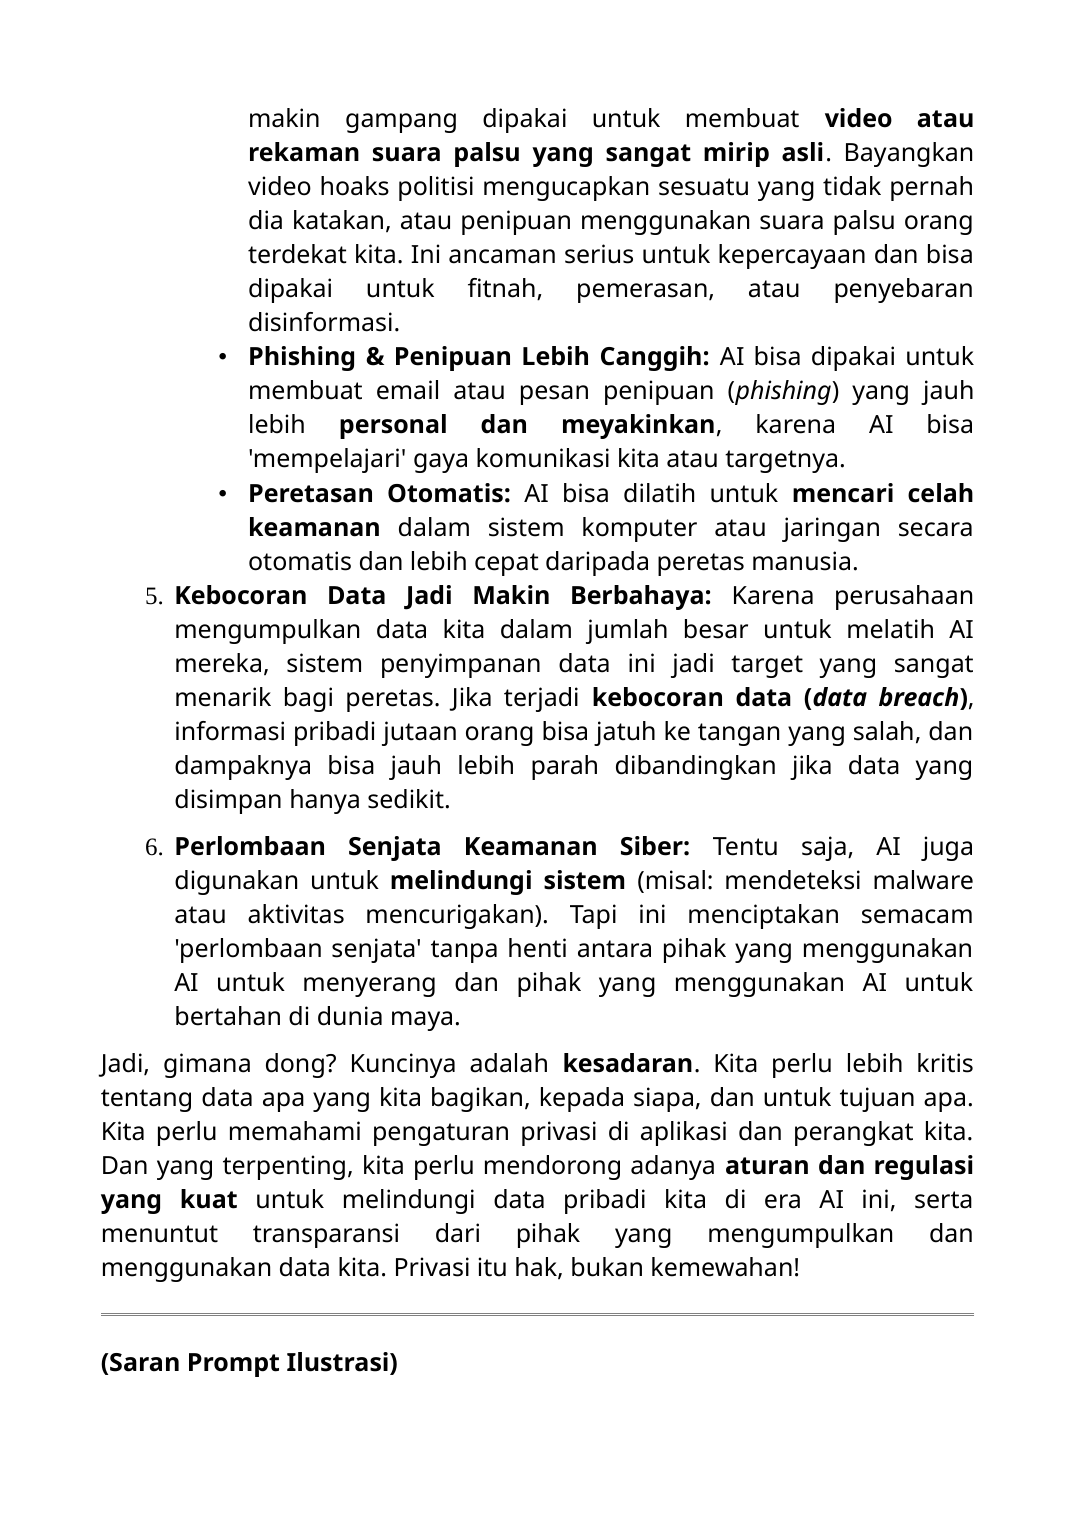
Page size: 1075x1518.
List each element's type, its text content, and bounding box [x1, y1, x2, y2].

list makin gampang dipakai untuk membuat video atau rekaman suara palsu yang sangat mirip asli. Bayangkan video hoaks politisi mengucapkan sesuatu yang tidak pernah dia katakan, atau penipuan menggunakan suara palsu orang terdekat kita. Ini ancaman serius untuk kepercayaan dan bisa dipakai untuk fitnah, pemerasan, atau penyebaran disinformasi. [218, 101, 974, 339]
list Kebocoran Data Jadi Makin Berbahaya: Karena perusahaan mengumpulkan data kita dalam jumlah besar untuk melatih AI mereka, sistem penyimpanan data ini jadi target yang sangat menarik bagi peretas. Jika terjadi kebocoran data (data breach), informasi pribadi jutaan orang bisa jatuh ke tangan yang salah, dan dampaknya bisa jauh lebih parah dibandingkan jika data yang disimpan hanya sedikit. [145, 577, 974, 816]
list Peretasan Otomatis: AI bisa dilatih untuk mencari celah keamanan dalam sistem komputer atau jaringan secara otomatis dan lebih cepat daripada peretas manusia. [218, 475, 974, 577]
text Jadi, gimana dong? Kuncinya adalah kesadaran. Kita perlu lebih kritis tentang data apa yang kita bagikan, kepada siapa, dan untuk tujuan apa. Kita perlu memahami pengaturan privasi di aplikasi dan perangkat kita. Dan yang terpenting, kita perlu mendorong adanya aturan dan regulasi yang kuat untuk melindungi data pribadi kita di era AI ini, serta menuntut transparansi dari pihak yang mengumpulkan dan menggunakan data kita. Privasi itu hak, bukan kemewahan! [101, 1045, 974, 1284]
text (Saran Prompt Ilustrasi) [101, 1345, 974, 1379]
list Phishing & Penipuan Lebih Canggih: AI bisa dipakai untuk membuat email atau pesan penipuan (phishing) yang jauh lebih personal dan meyakinkan, karena AI bisa 'mempelajari' gaya komunikasi kita atau targetnya. [218, 339, 974, 475]
list Perlombaan Senjata Keamanan Siber: Tentu saja, AI juga digunakan untuk melindungi sistem (misal: mendeteksi malware atau aktivitas mencurigakan). Tapi ini menciptakan semacam 'perlombaan senjata' tanpa henti antara pihak yang menggunakan AI untuk menyerang dan pihak yang menggunakan AI untuk bertahan di dunia maya. [145, 828, 974, 1033]
